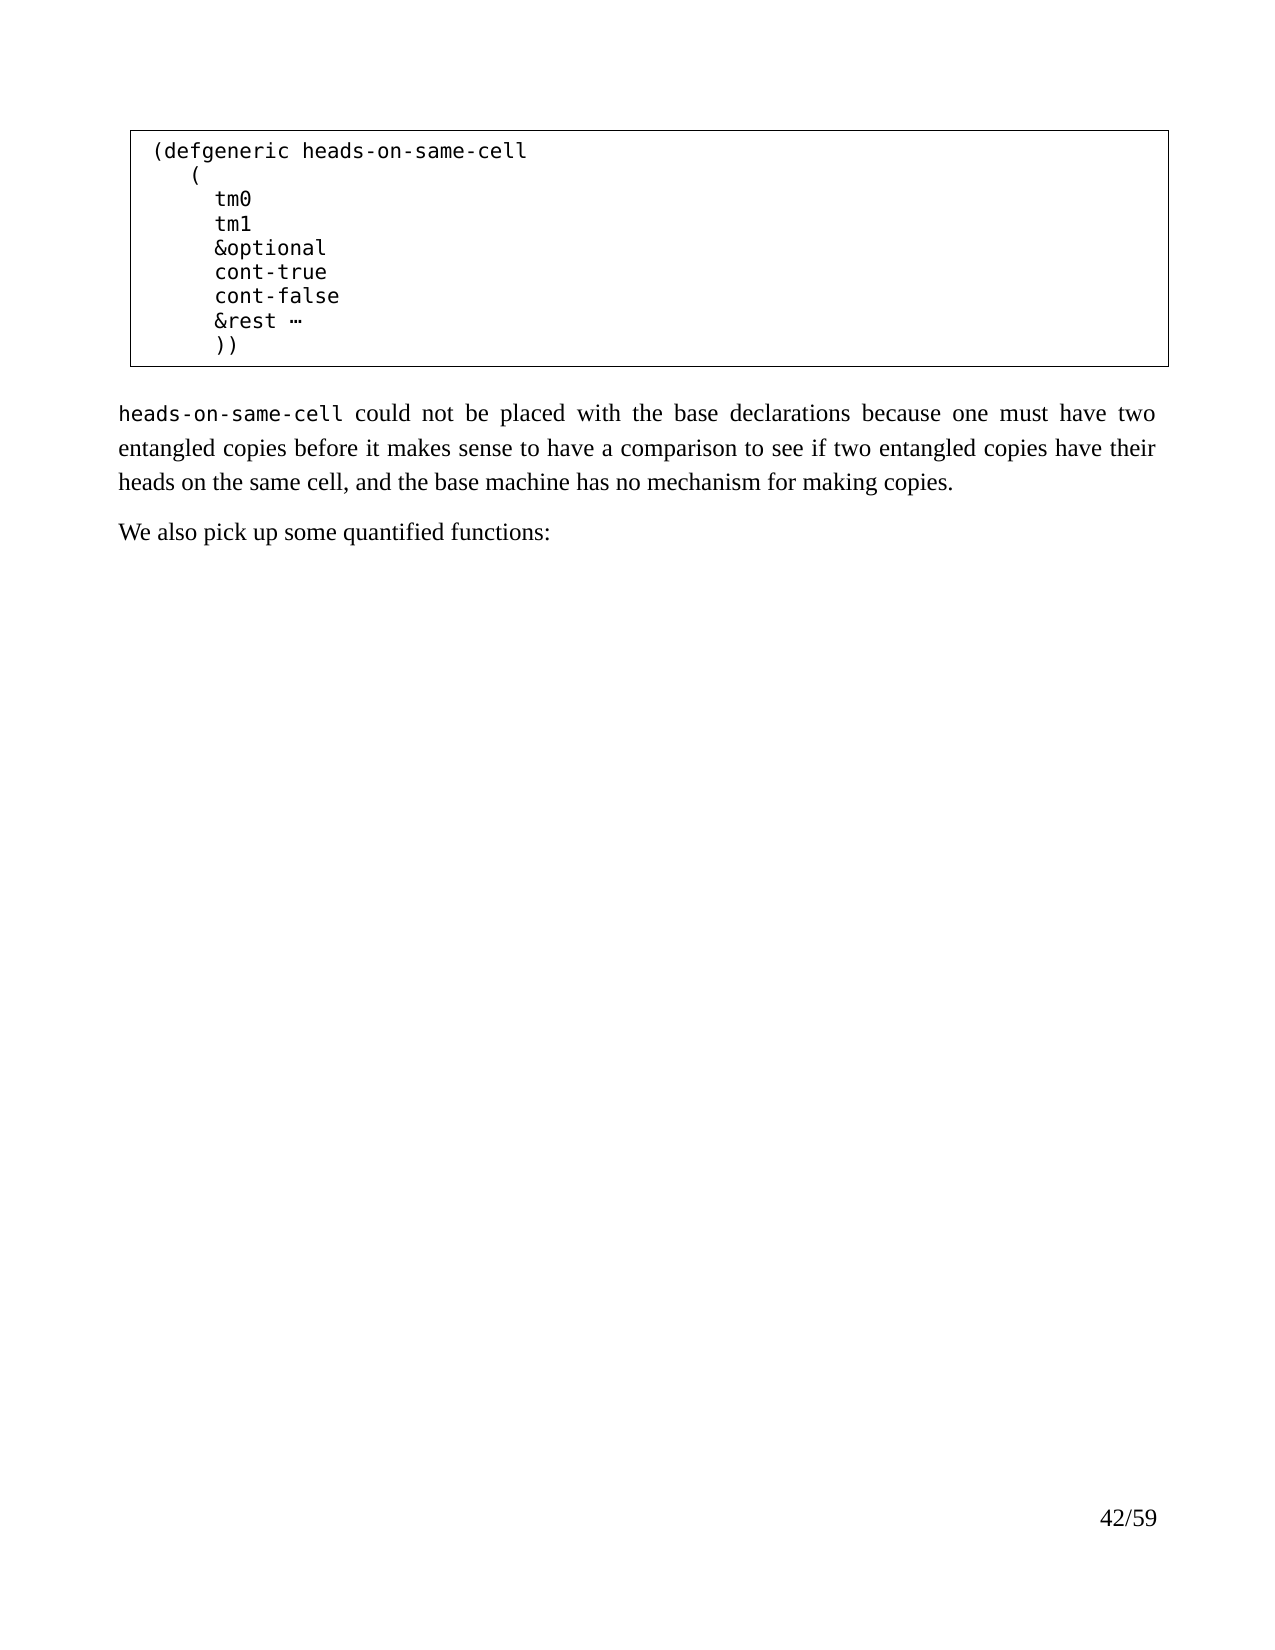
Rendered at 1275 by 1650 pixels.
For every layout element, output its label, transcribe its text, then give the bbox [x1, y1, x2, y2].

text &optional [139, 236, 1159, 260]
text &rest ⋯ [139, 309, 1159, 333]
text tm0 [139, 187, 1159, 212]
text tm1 [139, 212, 1159, 236]
text cont-true [139, 260, 1159, 284]
text (defgeneric heads-on-same-cell [139, 139, 1159, 163]
text cont-false [139, 284, 1159, 309]
text )) [139, 333, 1159, 357]
text heads-on-same-cell could not be placed with the base declarations because one must have two entangled copies before it makes sense to have a comparison to see if two entangled copies have their heads on the same cell, and the base machine has no mechanism for making copies. [118, 398, 1157, 496]
text ( [139, 163, 1159, 187]
text We also pick up some quantified functions: [118, 517, 1157, 545]
